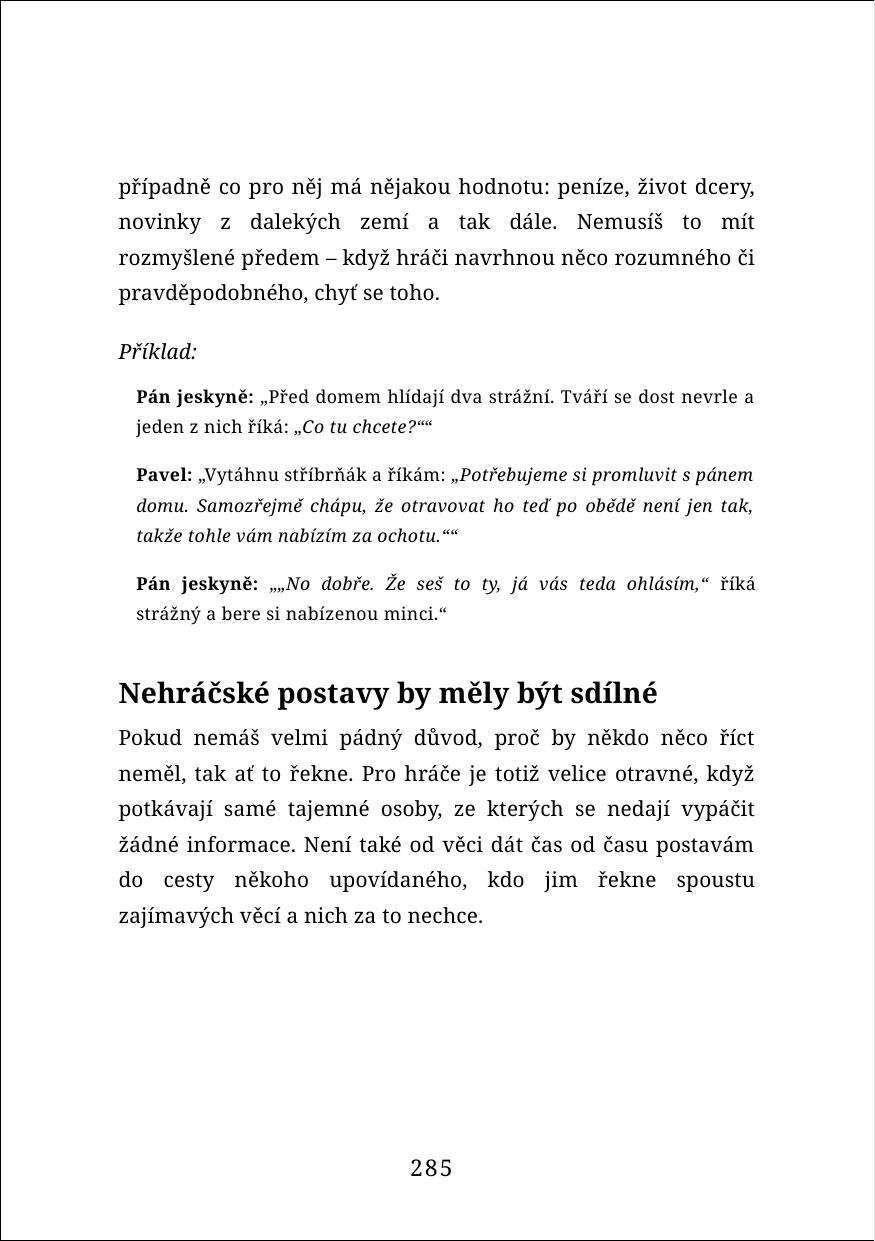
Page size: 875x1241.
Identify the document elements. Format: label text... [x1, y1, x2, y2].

text Pán jeskyně: „„No dobře. Že seš to ty, já vás teda ohlásím,“ říká strážný a bere si nabízenou minci.“ [136, 571, 756, 626]
text Pavel: „Vytáhnu stříbrňák a říkám: „Potřebujeme si promluvit s pánem domu. Samozřejmě chápu, že otravovat ho teď po obědě není jen tak, takže tohle vám nabízím za ochotu.““ [136, 463, 756, 547]
text případně co pro něj má nějakou hodnotu: peníze, život dcery, novinky z dalekých zemí a tak dále. Nemusíš to mít rozmyšlené předem – když hráči navrhnou něco rozumného či pravděpodobného, chyť se toho. [118, 172, 756, 307]
text Příklad: [118, 337, 756, 366]
text Pán jeskyně: „Před domem hlídají dva strážní. Tváří se dost nevrle a jeden z nich říká: „Co tu chcete?““ [136, 385, 756, 439]
subtitle Nehráčské postavy by měly být sdílné [118, 673, 756, 711]
text Pokud nemáš velmi pádný důvod, proč by někdo něco říct neměl, tak ať to řekne. Pro hráče je totiž velice otravné, když potkávají samé tajemné osoby, ze kterých se nedají vypáčit žádné informace. Není také od věci dát čas od času postavám do cesty někoho upovídaného, kdo jim řekne spoustu zajímavých věcí a nich za to nechce. [118, 723, 756, 929]
